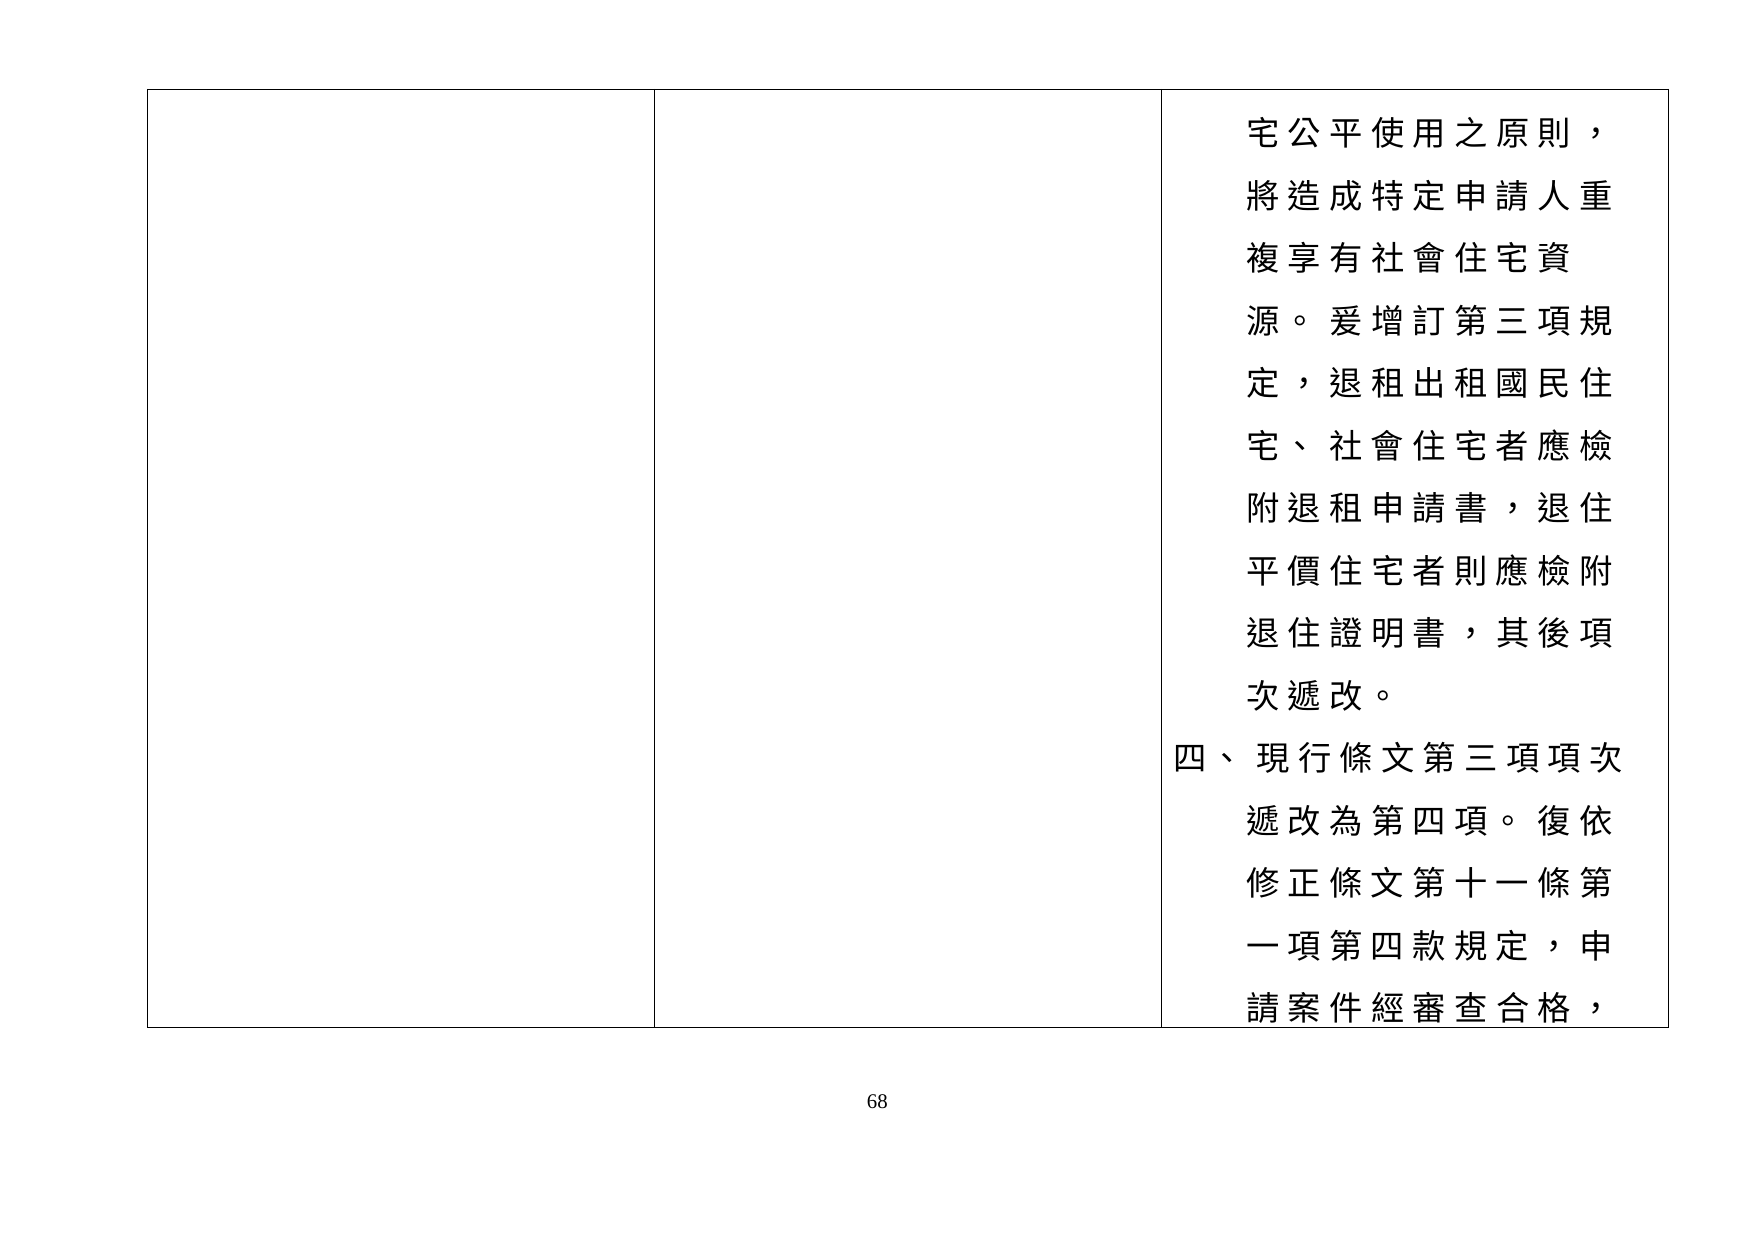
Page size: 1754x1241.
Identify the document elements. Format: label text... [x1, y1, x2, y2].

table_cell 宅公平使用之原則，將造成特定申請人重複享有社會住宅資源。爰增訂第三項規定，退租出租國民住宅、社會住宅者應檢附退租申請書，退住平價住宅者則應檢附退住證明書，其後項次遞改。 四、現行條文第三項項次遞改為第四項。復依修正條文第十一條第一項第四款規定，申請案件經審查合格， [1162, 90, 1668, 1027]
table_cell [148, 90, 654, 1027]
table_cell [655, 90, 1161, 1027]
